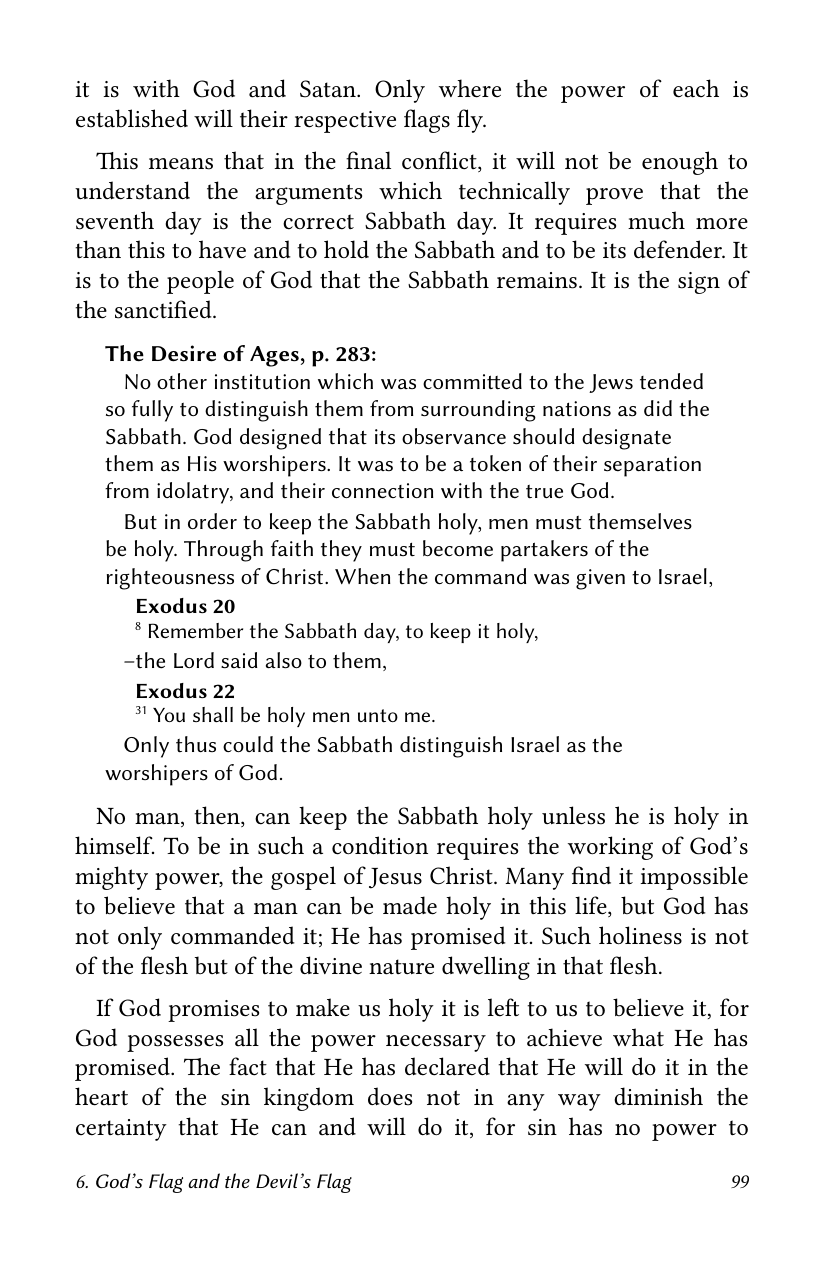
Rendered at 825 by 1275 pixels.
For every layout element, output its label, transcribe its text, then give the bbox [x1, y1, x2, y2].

text If God promises to make us holy it is left to us to believe it, for God possesses all the power necessary to achieve what He has promised. The fact that He has declared that He will do it in the heart of the sin kingdom does not in any way diminish the certainty that He can and will do it, for sin has no power to [75, 994, 750, 1142]
text 8 Remember the Sabbath day, to keep it holy, [135, 619, 720, 644]
text Only thus could the Sabbath distinguish Israel as the worshipers of God. [105, 732, 720, 786]
text Exodus 22 [135, 678, 720, 703]
text Exodus 20 [135, 594, 720, 619]
text No other institution which was committed to the Jews tended so fully to distinguish them from surrounding nations as did the Sabbath. God designed that its observance should designate them as His worshipers. It was to be a token of their separation from idolatry, and their connection with the true God. [105, 369, 720, 504]
text The Desire of Ages, p. 283: [105, 341, 750, 367]
text 31 You shall be holy men unto me. [135, 703, 720, 728]
text it is with God and Satan. Only where the power of each is established will their respective flags fly. [75, 75, 750, 133]
text But in order to keep the Sabbath holy, men must themselves be holy. Through faith they must become partakers of the righteousness of Christ. When the command was given to Israel, [105, 509, 720, 590]
text This means that in the final conflict, it will not be enough to understand the arguments which technically prove that the seventh day is the correct Sabbath day. It requires much more than this to have and to hold the Sabbath and to be its defender. It is to the people of God that the Sabbath remains. It is the sign of the sanctified. [75, 147, 750, 325]
text –the Lord said also to them, [105, 648, 720, 674]
text No man, then, can keep the Sabbath holy unless he is holy in himself. To be in such a condition requires the working of God’s mighty power, the gospel of Jesus Christ. Many find it impossible to believe that a man can be made holy in this life, but God has not only commanded it; He has promised it. Such holiness is not of the flesh but of the divine nature dwelling in that flesh. [75, 802, 750, 980]
